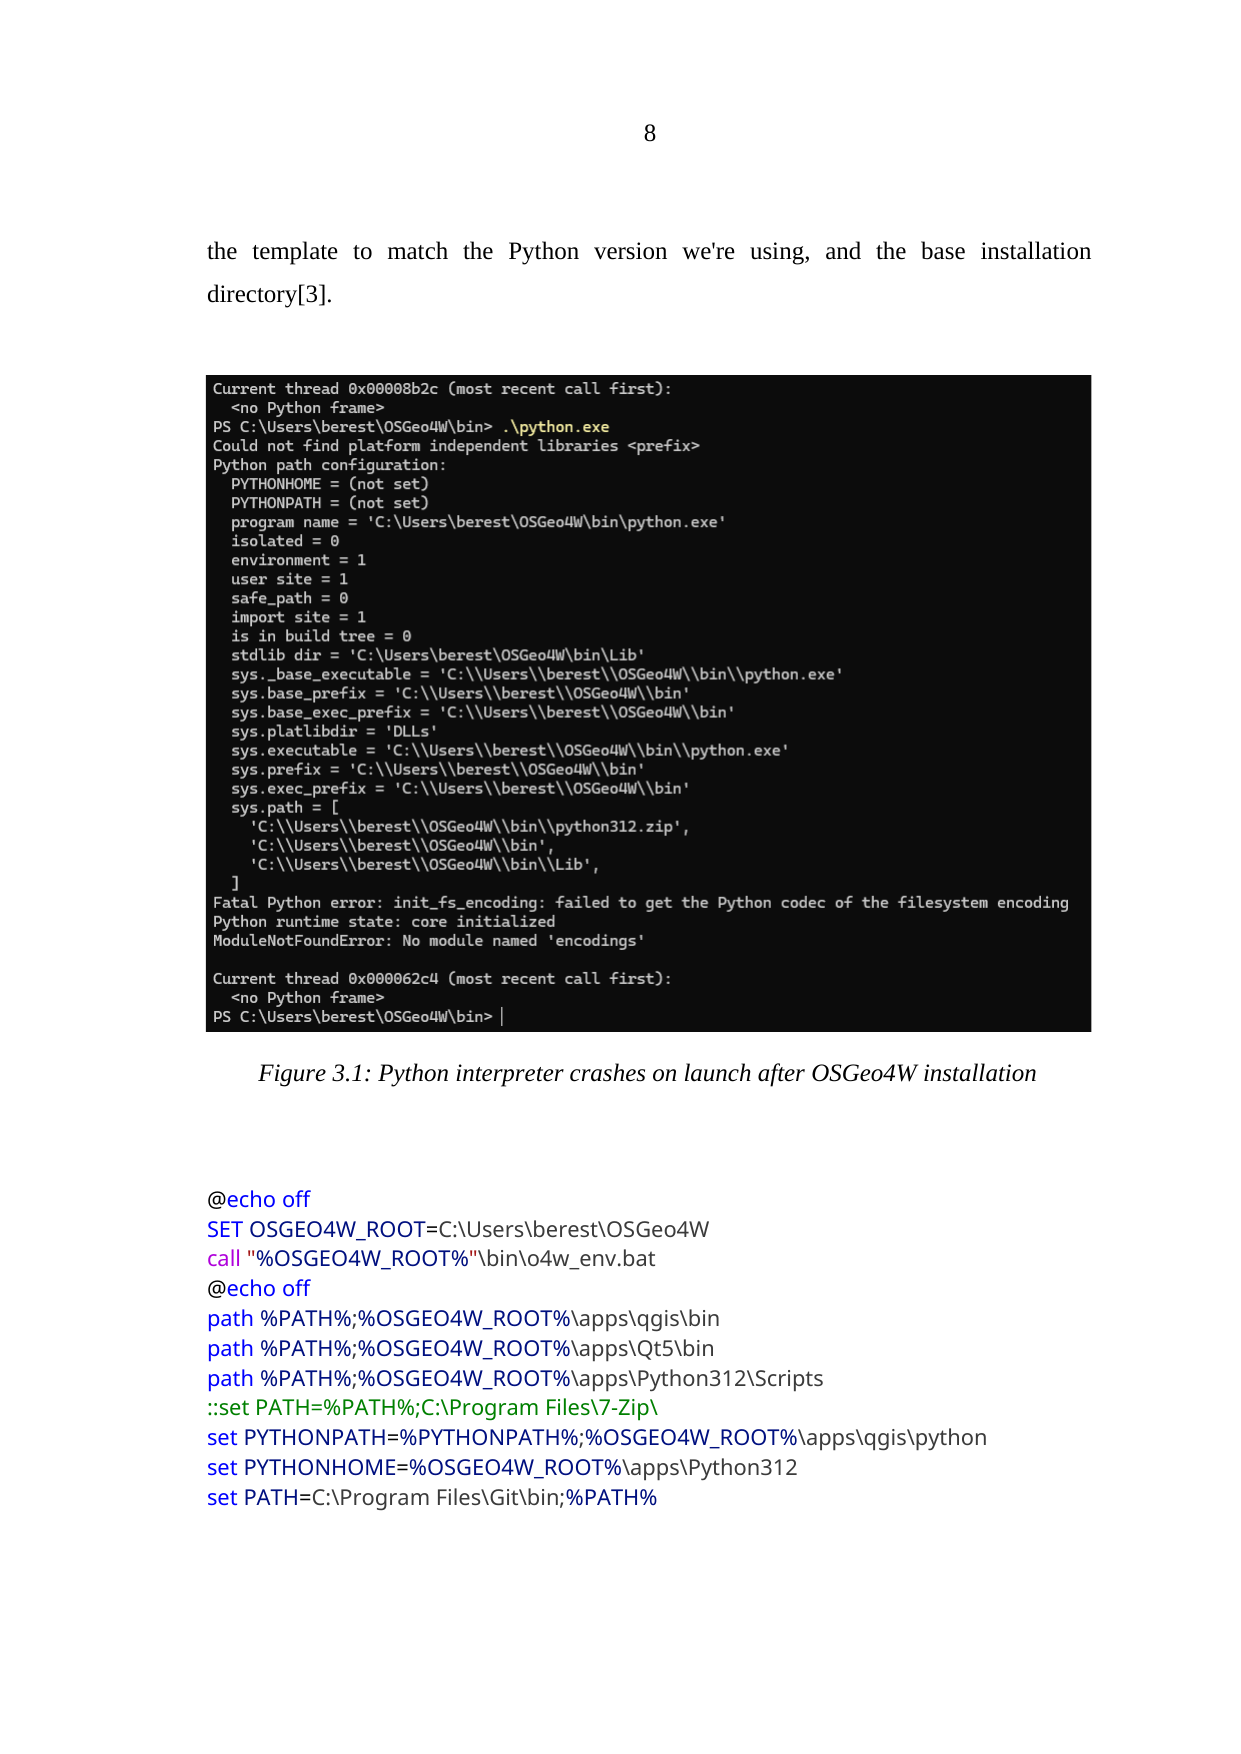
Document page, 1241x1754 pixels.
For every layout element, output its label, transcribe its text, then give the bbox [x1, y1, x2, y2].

text Figure 3.1: Python interpreter crashes on launch after OSGeo4W installation [206, 1032, 1092, 1087]
text the template to match the Python version we're using, and the base installation directory[3]. [207, 236, 1092, 308]
table_header @echo off SET OSGEO4W_ROOT=C:\Users\berest\OSGeo4W call "%OSGEO4W_ROOT%"\bin\o4w_env.bat @echo off path %PATH%;%OSGEO4W_ROOT%\apps\qgis\bin path %PATH%;%OSGEO4W_ROOT%\apps\Qt5\bin path %PATH%;%OSGEO4W_ROOT%\apps\Python312\Scripts ::set PATH=%PATH%;C:\Program Files\7-Zip\ set PYTHONPATH=%PYTHONPATH%;%OSGEO4W_ROOT%\apps\qgis\python set PYTHONHOME=%OSGEO4W_ROOT%\apps\Python312 set PATH=C:\Program Files\Git\bin;%PATH% [207, 1184, 1097, 1512]
picture [205, 375, 1092, 1032]
